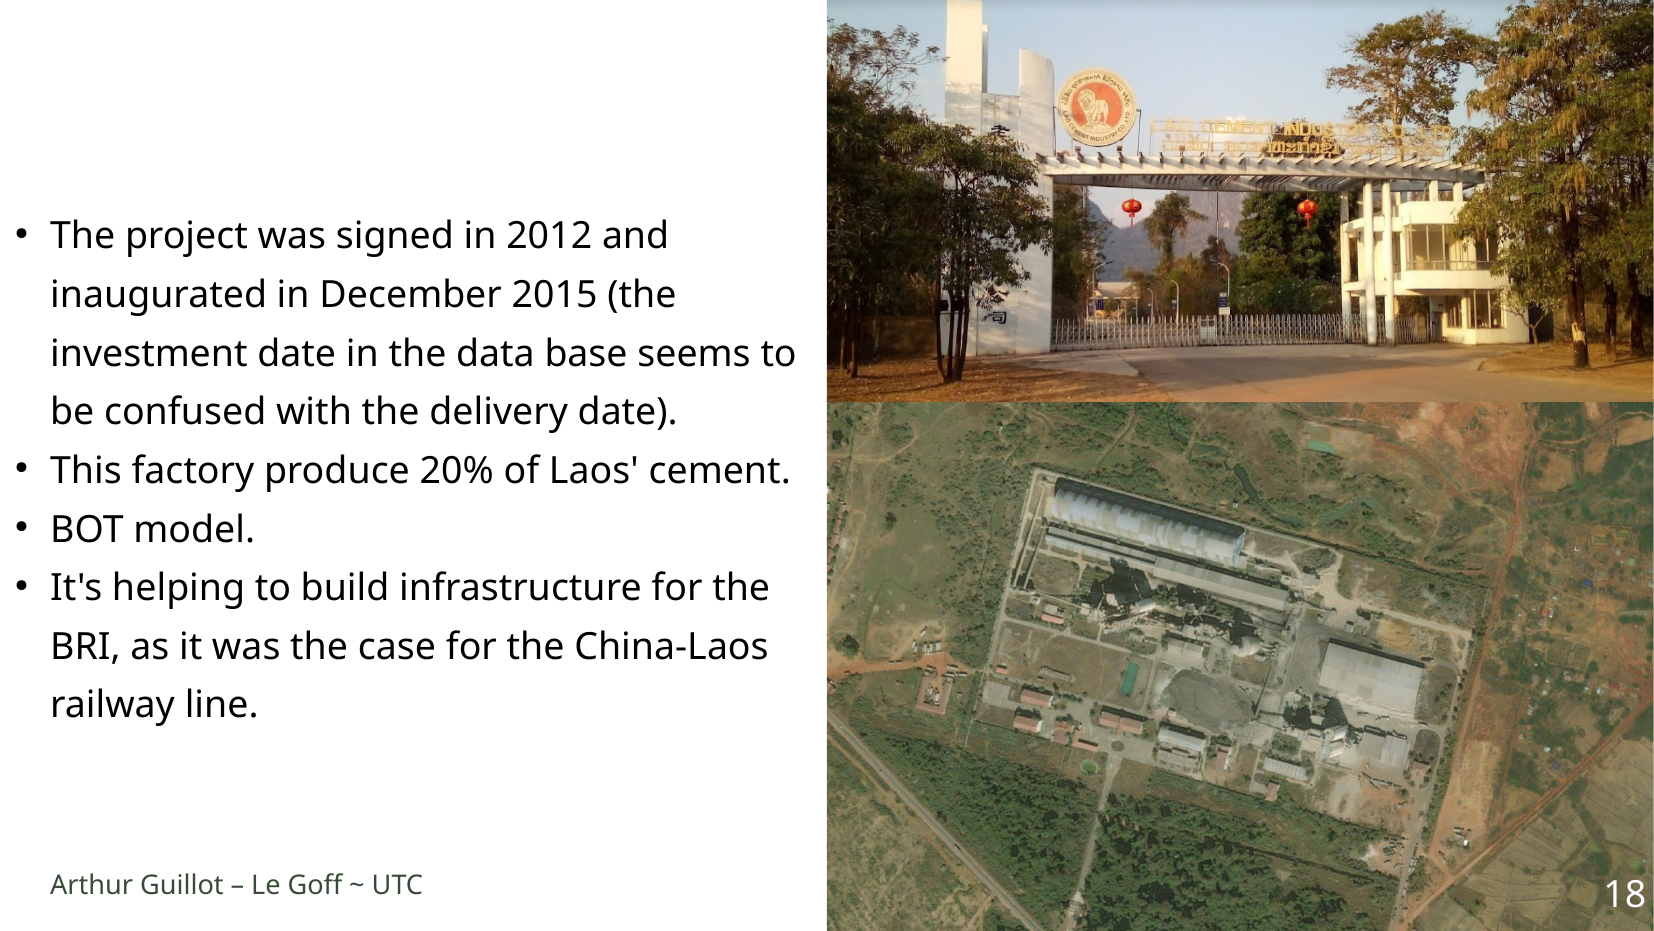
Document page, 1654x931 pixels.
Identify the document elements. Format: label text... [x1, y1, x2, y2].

text_box 23 [1452, 859, 1654, 931]
text_box Arthur Guillot – Le Goff ~ UTC [35, 858, 434, 910]
text_box The project was signed in 2012 and inaugurated in December 2015 (the investment date in the data base seems to be confused with the delivery date). This factory produce 20% of Laos' cement. BOT model. It's helping to build infrastructure for the BRI, as it was the case for the China-Laos railway line. [0, 0, 826, 931]
picture [826, 0, 1654, 931]
